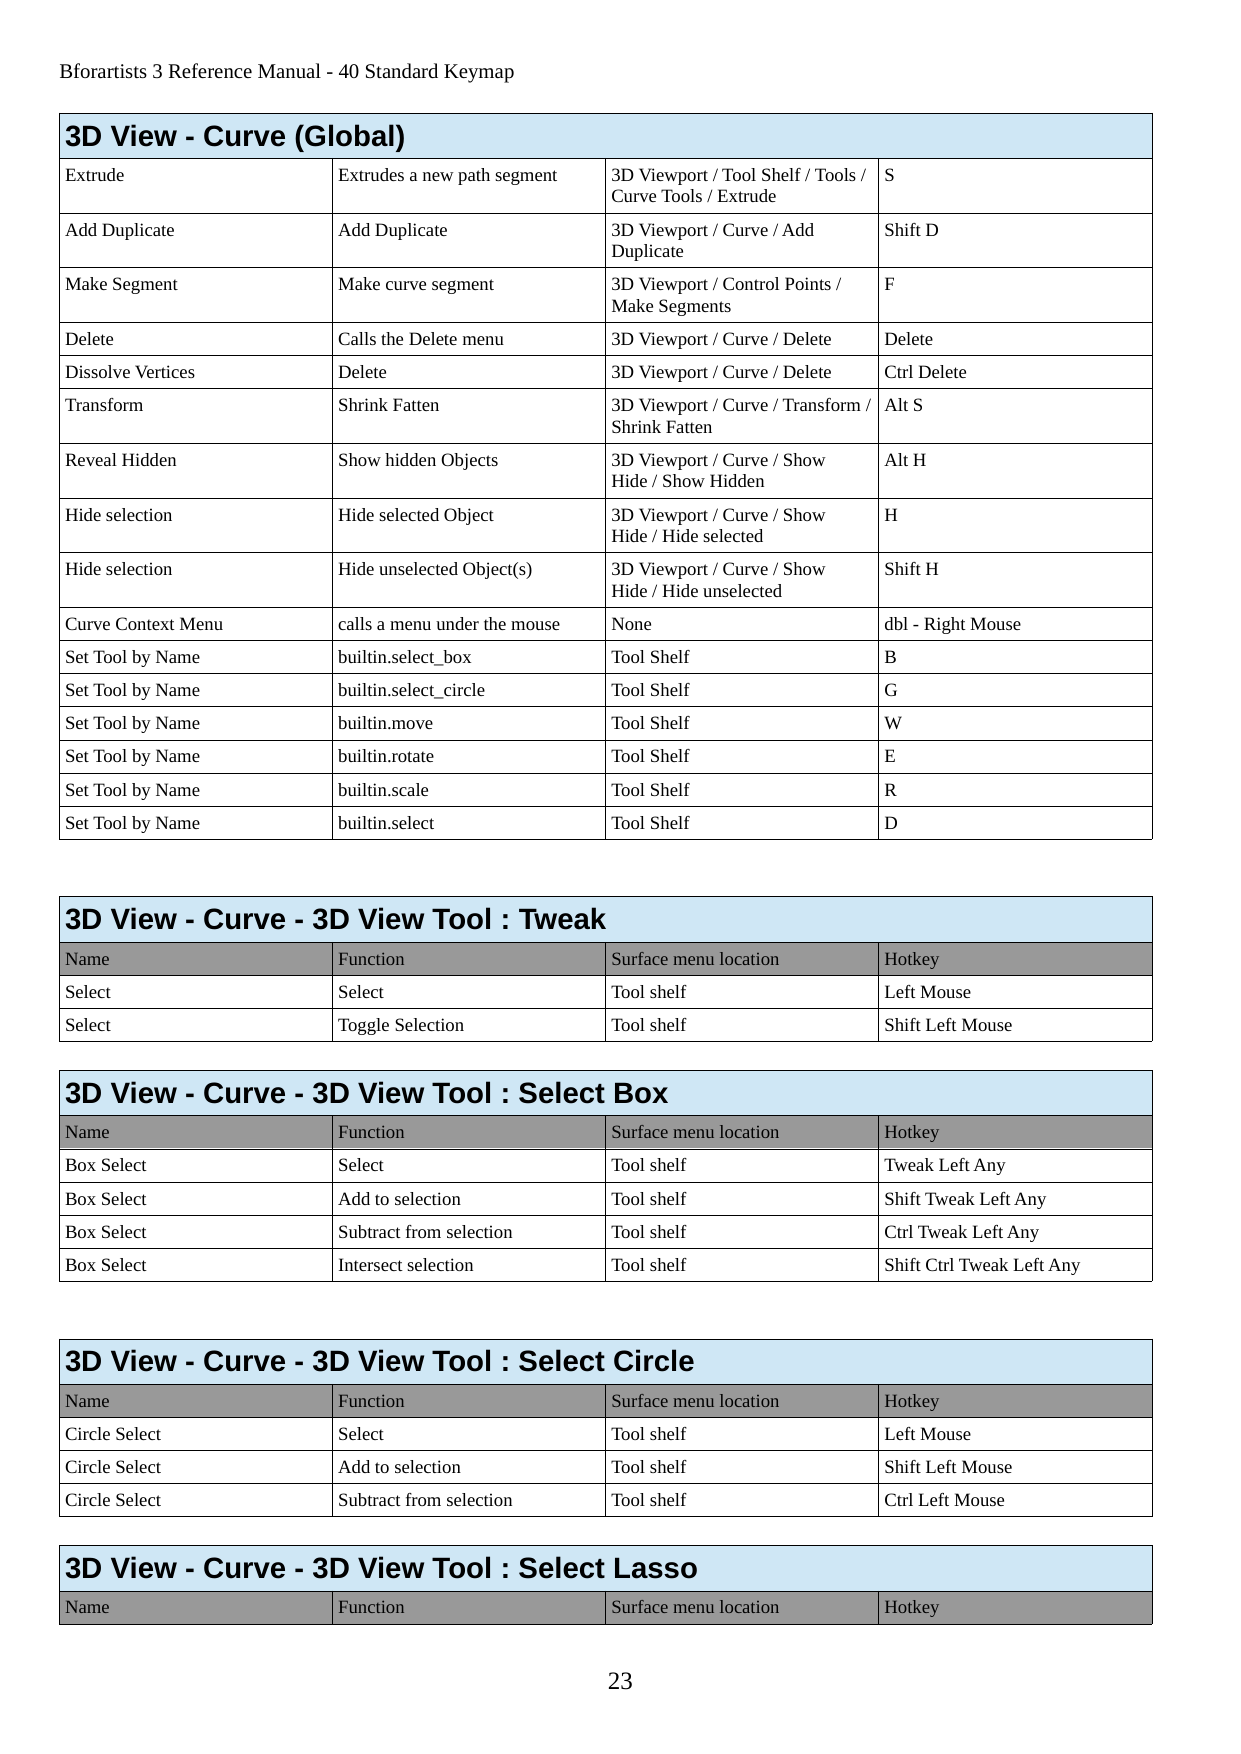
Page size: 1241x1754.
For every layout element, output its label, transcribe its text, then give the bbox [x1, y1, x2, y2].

table_cell Alt H [879, 444, 1152, 498]
table_cell builtin.select_circle [333, 674, 605, 706]
table_cell R [879, 774, 1152, 806]
table_cell Select [60, 1009, 332, 1041]
table_cell Hide selection [60, 553, 332, 607]
table_cell Tool Shelf [606, 707, 878, 739]
table_cell Box Select [60, 1249, 332, 1281]
table_cell Delete [60, 323, 332, 355]
table_cell Hotkey [879, 1385, 1152, 1417]
table_cell H [879, 499, 1152, 552]
table_cell 3D Viewport / Curve / Show Hide / Hide selected [606, 499, 878, 552]
table_cell Calls the Delete menu [333, 323, 605, 355]
table_cell Set Tool by Name [60, 774, 332, 806]
table_cell F [879, 268, 1152, 322]
table_cell Circle Select [60, 1418, 332, 1450]
table_cell Surface menu location [606, 943, 878, 975]
table_cell Shift Left Mouse [879, 1451, 1152, 1483]
table_cell Toggle Selection [333, 1009, 605, 1041]
table_cell E [879, 741, 1152, 773]
table_cell Tool shelf [606, 976, 878, 1008]
table_cell Tool shelf [606, 1009, 878, 1041]
table_cell Set Tool by Name [60, 674, 332, 706]
table_cell builtin.select [333, 807, 605, 839]
table_cell builtin.move [333, 707, 605, 739]
table_cell Reveal Hidden [60, 444, 332, 498]
table_cell 3D Viewport / Tool Shelf / Tools / Curve Tools / Extrude [606, 159, 878, 213]
table_cell Make Segment [60, 268, 332, 322]
table_cell Box Select [60, 1183, 332, 1215]
table_cell Surface menu location [606, 1116, 878, 1148]
table_cell Tool Shelf [606, 641, 878, 673]
table_header 3D View - Curve - 3D View Tool : Tweak [60, 897, 1152, 942]
table_cell Name [60, 943, 332, 975]
table_cell Add Duplicate [60, 214, 332, 267]
table_cell Dissolve Vertices [60, 356, 332, 388]
table_cell Left Mouse [879, 1418, 1152, 1450]
table_cell Shift Ctrl Tweak Left Any [879, 1249, 1152, 1281]
table_cell Tool shelf [606, 1150, 878, 1182]
table_cell Shift D [879, 214, 1152, 267]
table_cell Hotkey [879, 1116, 1152, 1148]
table_cell D [879, 807, 1152, 839]
table_cell Set Tool by Name [60, 641, 332, 673]
table_cell Circle Select [60, 1451, 332, 1483]
table_cell Select [333, 1418, 605, 1450]
table_cell Select [60, 976, 332, 1008]
table_cell builtin.select_box [333, 641, 605, 673]
table_cell Extrudes a new path segment [333, 159, 605, 213]
table_cell Hide unselected Object(s) [333, 553, 605, 607]
table_cell Tool shelf [606, 1216, 878, 1248]
table_cell builtin.rotate [333, 741, 605, 773]
table_cell Hotkey [879, 1592, 1152, 1624]
table_cell Add Duplicate [333, 214, 605, 267]
table_cell Tool Shelf [606, 741, 878, 773]
table_cell Box Select [60, 1216, 332, 1248]
table_cell Ctrl Delete [879, 356, 1152, 388]
table_header 3D View - Curve - 3D View Tool : Select Box [60, 1071, 1152, 1115]
table_cell Tool shelf [606, 1418, 878, 1450]
table_cell Add to selection [333, 1451, 605, 1483]
table_cell Select [333, 976, 605, 1008]
table_cell 3D Viewport / Curve / Delete [606, 323, 878, 355]
table_cell Set Tool by Name [60, 741, 332, 773]
table_cell Curve Context Menu [60, 608, 332, 640]
table_cell Shift Tweak Left Any [879, 1183, 1152, 1215]
table_header 3D View - Curve - 3D View Tool : Select Circle [60, 1340, 1152, 1384]
table_cell Subtract from selection [333, 1484, 605, 1516]
table_cell Surface menu location [606, 1592, 878, 1624]
table_cell Ctrl Tweak Left Any [879, 1216, 1152, 1248]
table_cell Tool Shelf [606, 774, 878, 806]
table_cell Tool shelf [606, 1451, 878, 1483]
table_cell Set Tool by Name [60, 707, 332, 739]
table_cell Name [60, 1385, 332, 1417]
table_cell Hotkey [879, 943, 1152, 975]
table_cell Delete [333, 356, 605, 388]
table_cell Tool Shelf [606, 674, 878, 706]
table_cell Select [333, 1150, 605, 1182]
table_cell Set Tool by Name [60, 807, 332, 839]
table_cell Hide selected Object [333, 499, 605, 552]
table_cell B [879, 641, 1152, 673]
table_cell 3D Viewport / Curve / Transform / Shrink Fatten [606, 389, 878, 443]
table_cell 3D Viewport / Curve / Show Hide / Hide unselected [606, 553, 878, 607]
table_cell calls a menu under the mouse [333, 608, 605, 640]
table_cell Add to selection [333, 1183, 605, 1215]
table_cell Box Select [60, 1150, 332, 1182]
table_cell Tool Shelf [606, 807, 878, 839]
table_cell 3D Viewport / Control Points / Make Segments [606, 268, 878, 322]
table_cell Ctrl Left Mouse [879, 1484, 1152, 1516]
table_cell Tweak Left Any [879, 1150, 1152, 1182]
table_cell dbl - Right Mouse [879, 608, 1152, 640]
table_cell Name [60, 1592, 332, 1624]
table_header 3D View - Curve - 3D View Tool : Select Lasso [60, 1546, 1152, 1591]
table_cell builtin.scale [333, 774, 605, 806]
table_header 3D View - Curve (Global) [60, 114, 1152, 158]
table_cell Intersect selection [333, 1249, 605, 1281]
table_cell Function [333, 943, 605, 975]
table_cell Hide selection [60, 499, 332, 552]
table_cell Function [333, 1385, 605, 1417]
table_cell Subtract from selection [333, 1216, 605, 1248]
table_cell Function [333, 1116, 605, 1148]
table_cell 3D Viewport / Curve / Add Duplicate [606, 214, 878, 267]
table_cell Shift Left Mouse [879, 1009, 1152, 1041]
table_cell W [879, 707, 1152, 739]
table_cell Show hidden Objects [333, 444, 605, 498]
table_cell Shift H [879, 553, 1152, 607]
table_cell Transform [60, 389, 332, 443]
table_cell Alt S [879, 389, 1152, 443]
table_cell Name [60, 1116, 332, 1148]
table_cell Left Mouse [879, 976, 1152, 1008]
table_cell Tool shelf [606, 1484, 878, 1516]
table_cell Delete [879, 323, 1152, 355]
table_cell Function [333, 1592, 605, 1624]
table_cell Shrink Fatten [333, 389, 605, 443]
table_cell 3D Viewport / Curve / Delete [606, 356, 878, 388]
table_cell Tool shelf [606, 1249, 878, 1281]
table_cell G [879, 674, 1152, 706]
table_cell S [879, 159, 1152, 213]
table_cell Surface menu location [606, 1385, 878, 1417]
table_cell Make curve segment [333, 268, 605, 322]
table_cell Circle Select [60, 1484, 332, 1516]
table_cell Extrude [60, 159, 332, 213]
table_cell Tool shelf [606, 1183, 878, 1215]
table_cell 3D Viewport / Curve / Show Hide / Show Hidden [606, 444, 878, 498]
table_cell None [606, 608, 878, 640]
